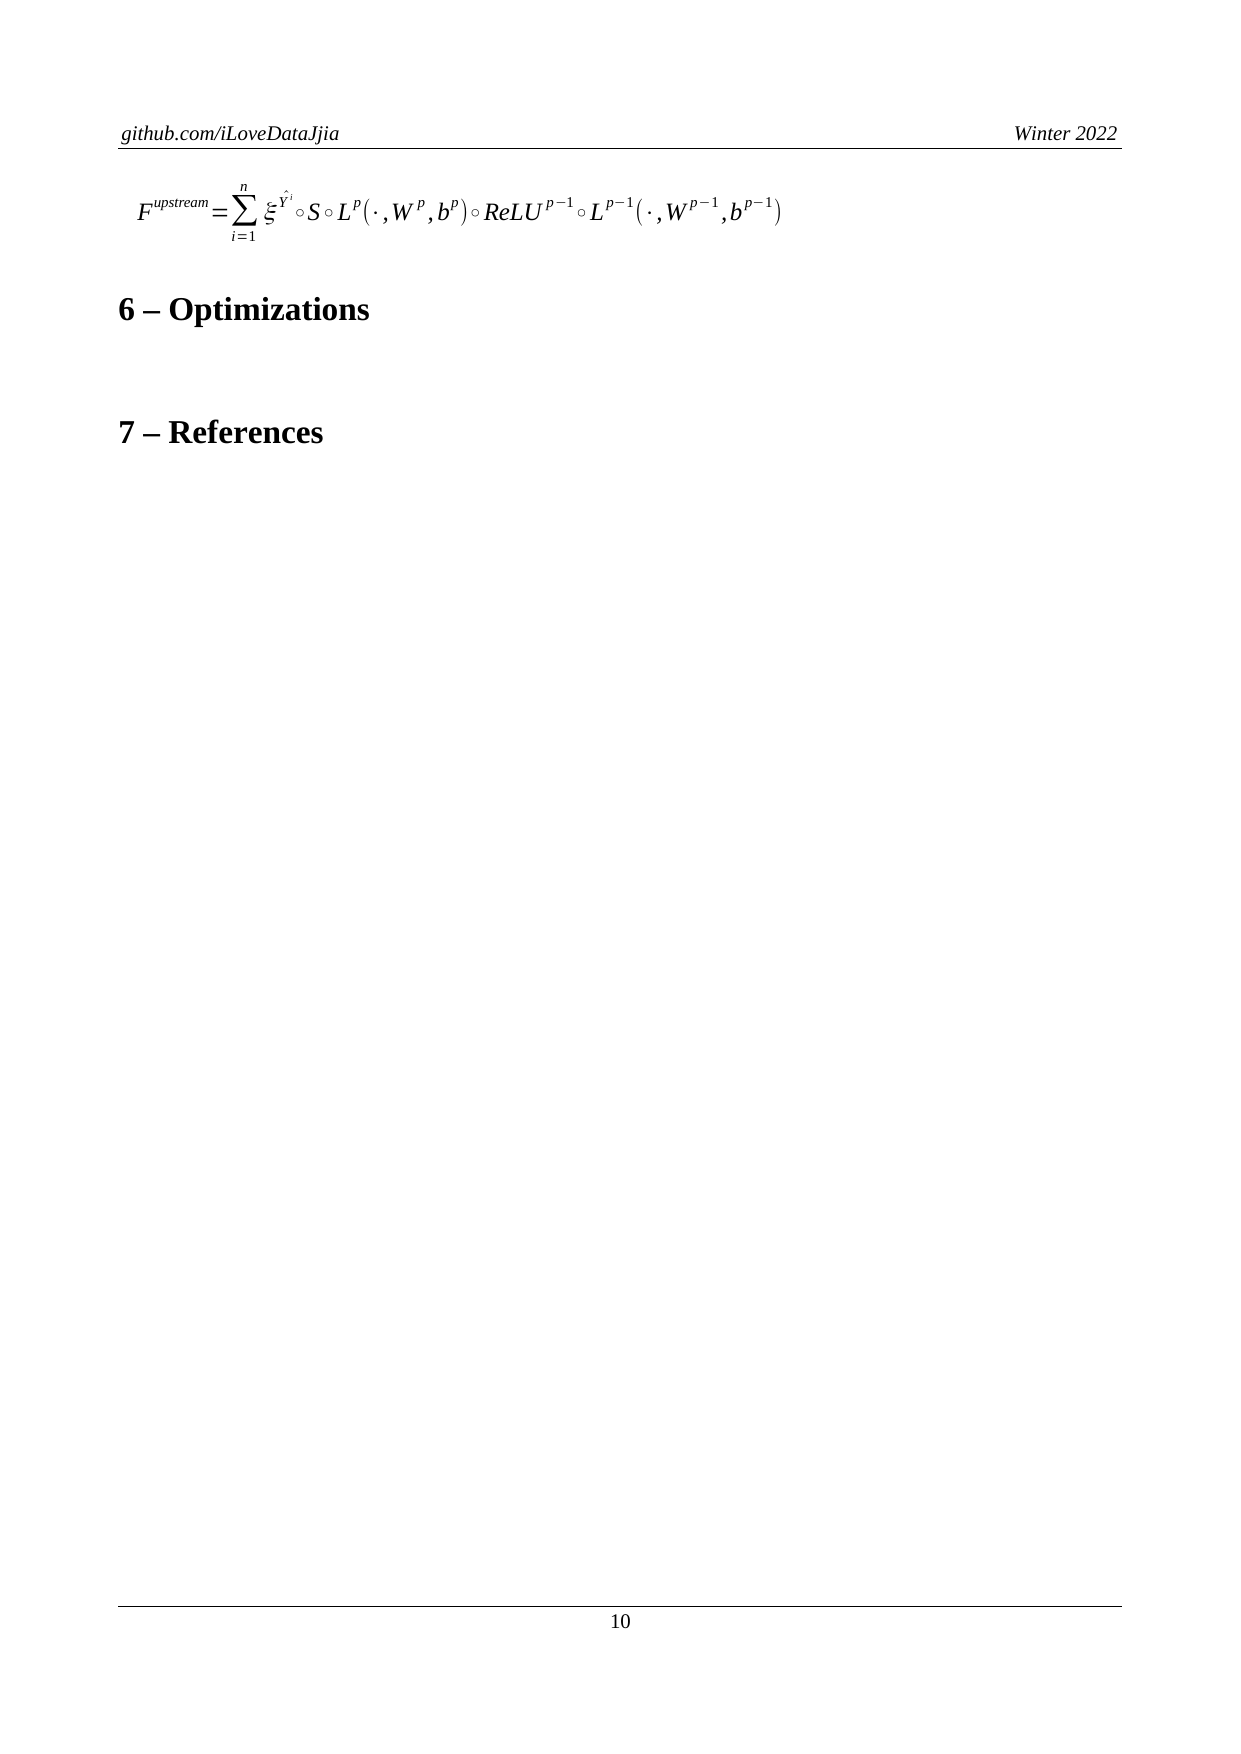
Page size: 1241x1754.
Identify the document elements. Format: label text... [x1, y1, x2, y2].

subtitle 7 – References [118, 412, 1122, 451]
text Let. Letwith [118, 178, 1122, 245]
subtitle 6 – Optimizations [118, 289, 1122, 327]
